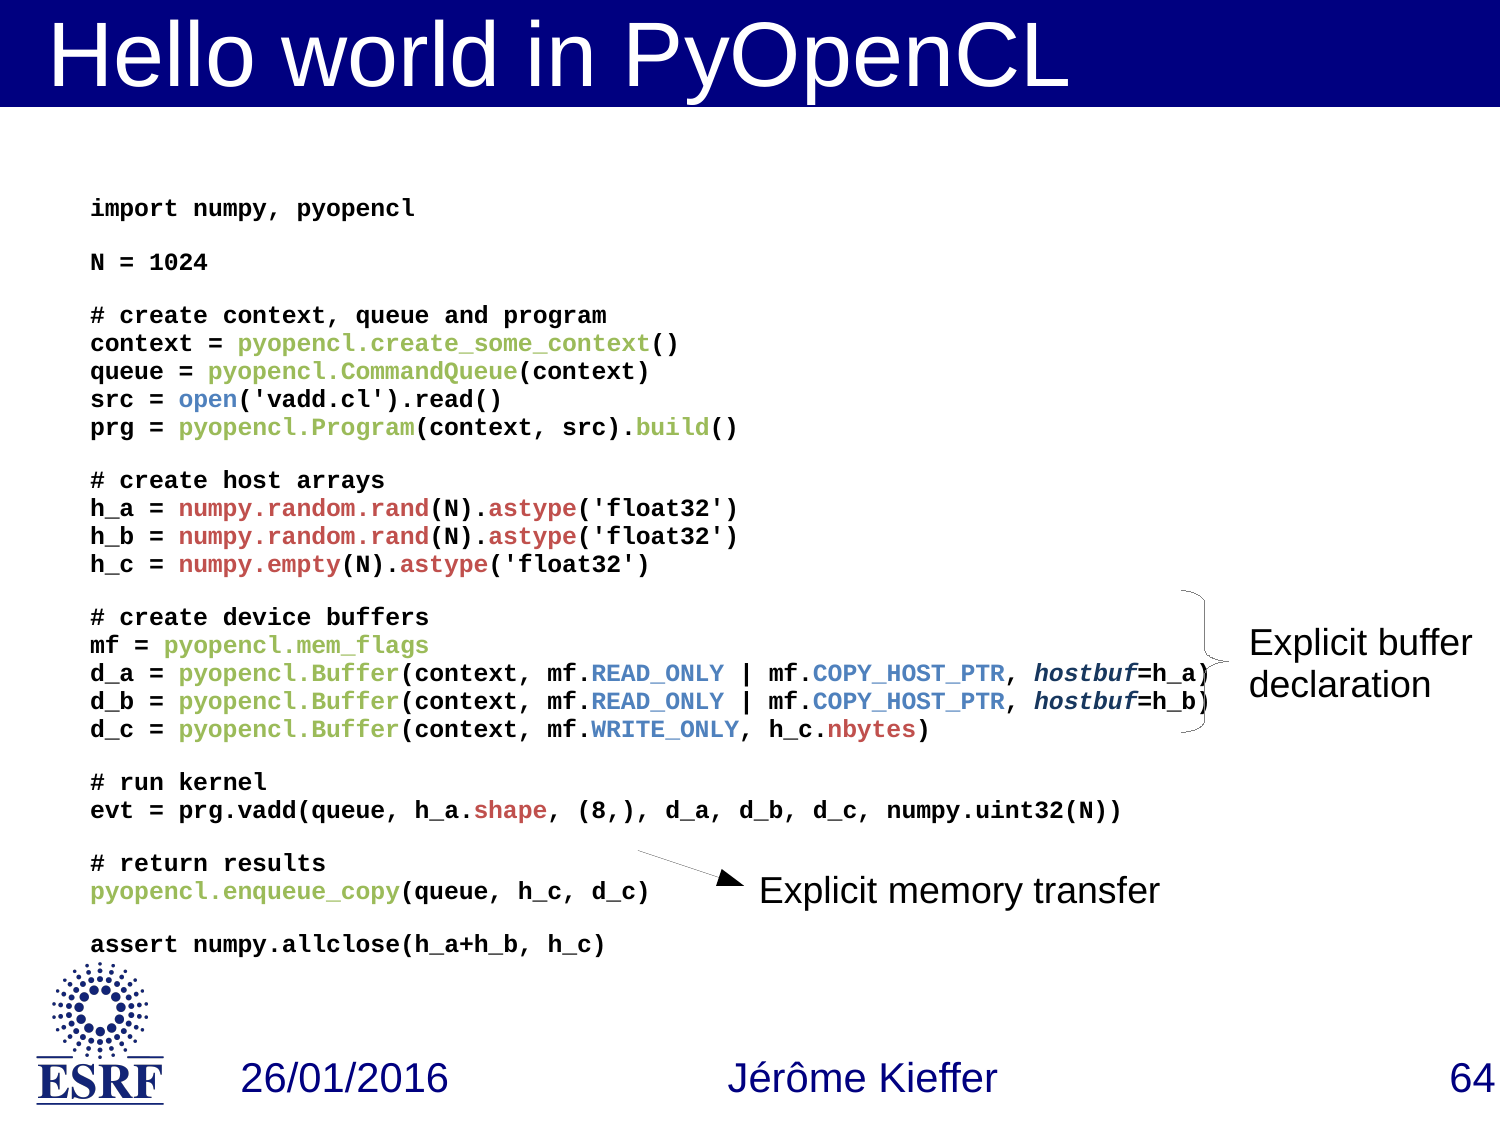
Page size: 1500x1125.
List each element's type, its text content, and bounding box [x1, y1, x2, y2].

text_box Explicit buffer declaration [1234, 614, 1488, 713]
list import numpy, pyopencl N = 1024 # create context, queue and program context = pyopencl.create_some_context() queue = pyopencl.CommandQueue(context) src = open('vadd.cl').read() prg = pyopencl.Program(context, src).build() # create host arrays h_a = numpy.random.rand(N).astype('float32') h_b = numpy.random.rand(N).astype('float32') h_c = numpy.empty(N).astype('float32') # create device buffers mf = pyopencl.mem_flags d_a = pyopencl.Buffer(context, mf.READ_ONLY | mf.COPY_HOST_PTR, hostbuf=h_a) d_b = pyopencl.Buffer(context, mf.READ_ONLY | mf.COPY_HOST_PTR, hostbuf=h_b) d_c = pyopencl.Buffer(context, mf.WRITE_ONLY, h_c.nbytes) # run kernel evt = prg.vadd(queue, h_a.shape, (8,), d_a, d_b, d_c, numpy.uint32(N)) # return results pyopencl.enqueue_copy(queue, h_c, d_c) assert numpy.allclose(h_a+h_b, h_c) [75, 188, 1395, 969]
title Hello world in PyOpenCL [47, 3, 1500, 107]
picture [29, 956, 171, 1111]
text_box Explicit memory transfer [744, 862, 1175, 920]
